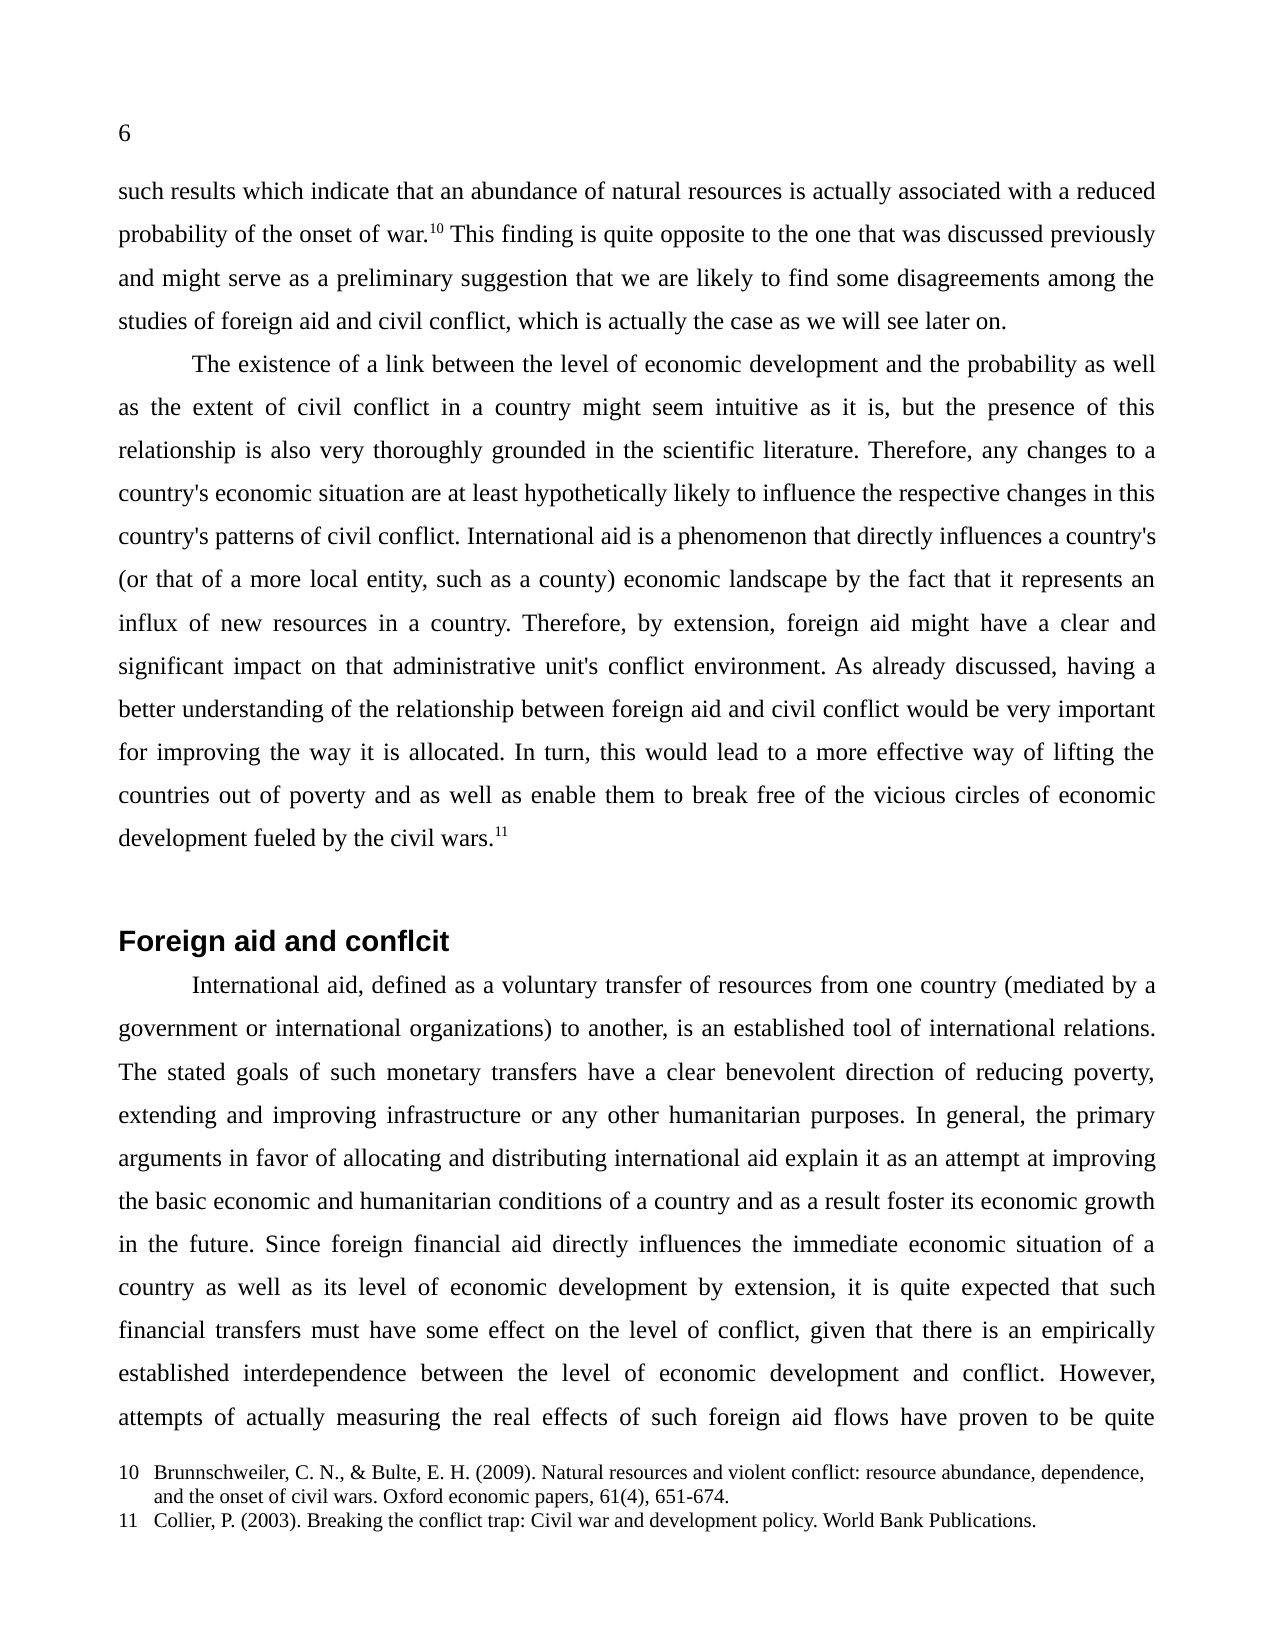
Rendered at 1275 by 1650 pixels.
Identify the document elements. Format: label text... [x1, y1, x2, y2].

text International aid, defined as a voluntary transfer of resources from one country (mediated by a government or international organizations) to another, is an established tool of international relations. The stated goals of such monetary transfers have a clear benevolent direction of reducing poverty, extending and improving infrastructure or any other humanitarian purposes. In general, the primary arguments in favor of allocating and distributing international aid explain it as an attempt at improving the basic economic and humanitarian conditions of a country and as a result foster its economic growth in the future. Since foreign financial aid directly influences the immediate economic situation of a country as well as its level of economic development by extension, it is quite expected that such financial transfers must have some effect on the level of conflict, given that there is an empirically established interdependence between the level of economic development and conflict. However, attempts of actually measuring the real effects of such foreign aid flows have proven to be quite [118, 970, 1157, 1430]
text Collier, P. (2003). Breaking the conflict trap: Civil war and development policy. World Bank Publications. [118, 1508, 1157, 1532]
subtitle Foreign aid and conflcit [118, 924, 1157, 958]
text Brunnschweiler, C. N., & Bulte, E. H. (2009). Natural resources and violent conflict: resource abundance, dependence, and the onset of civil wars. Oxford economic papers, 61(4), 651-674. [118, 1460, 1157, 1508]
text such results which indicate that an abundance of natural resources is actually associated with a reduced probability of the onset of war. This finding is quite opposite to the one that was discussed previously and might serve as a preliminary suggestion that we are likely to find some disagreements among the studies of foreign aid and civil conflict, which is actually the case as we will see later on. [118, 176, 1157, 334]
text The existence of a link between the level of economic development and the probability as well as the extent of civil conflict in a country might seem intuitive as it is, but the presence of this relationship is also very thoroughly grounded in the scientific literature. Therefore, any changes to a country's economic situation are at least hypothetically likely to influence the respective changes in this country's patterns of civil conflict. International aid is a phenomenon that directly influences a country's (or that of a more local entity, such as a county) economic landscape by the fact that it represents an influx of new resources in a country. Therefore, by extension, foreign aid might have a clear and significant impact on that administrative unit's conflict environment. As already discussed, having a better understanding of the relationship between foreign aid and civil conflict would be very important for improving the way it is allocated. In turn, this would lead to a more effective way of lifting the countries out of poverty and as well as enable them to break free of the vicious circles of economic development fueled by the civil wars. [118, 349, 1157, 852]
